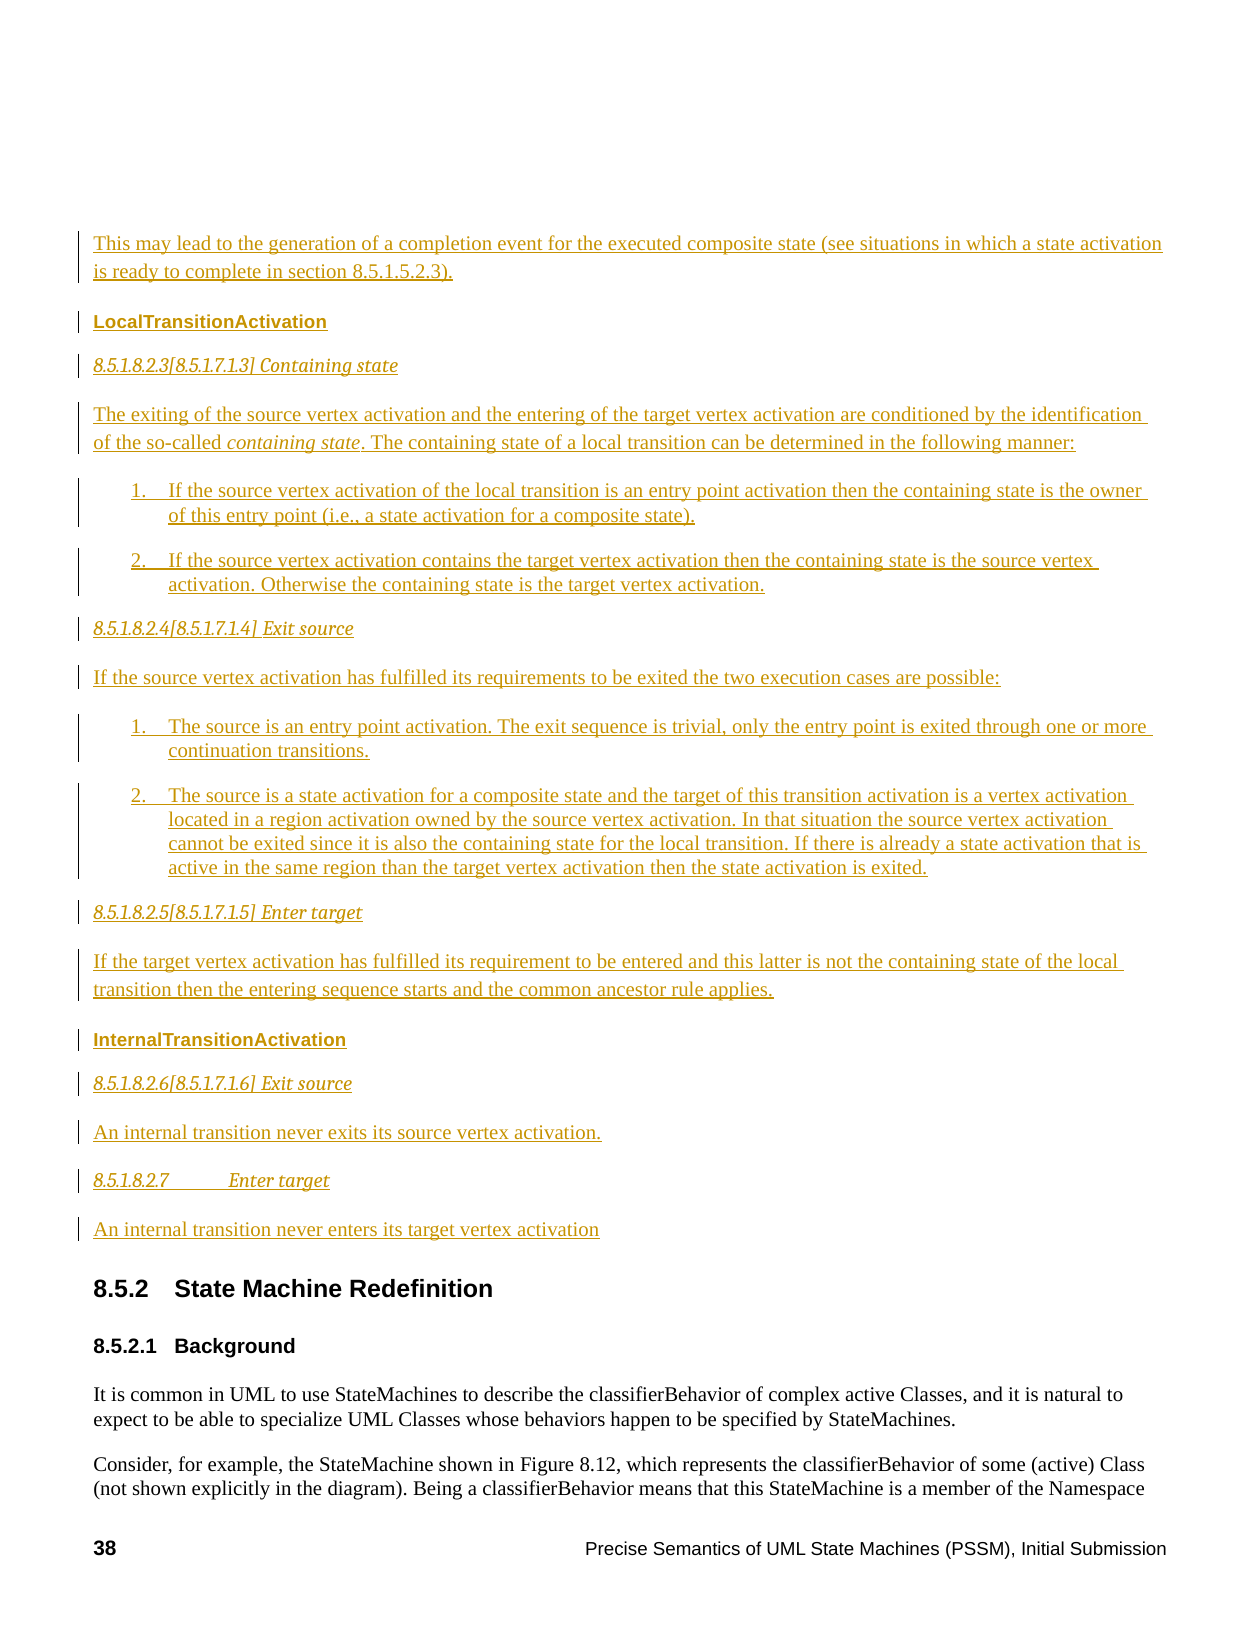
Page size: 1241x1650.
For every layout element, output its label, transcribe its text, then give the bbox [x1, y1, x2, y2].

subtitle Exit source [93, 1072, 1164, 1096]
subtitle Background [93, 1332, 1164, 1357]
list If the source vertex activation of the local transition is an entry point activation then the containing state is the owner of this entry point (i.e., a state activation for a composite state). [131, 478, 1164, 527]
text An internal transition never exits its source vertex activation. [93, 1120, 1164, 1144]
text Consider, for example, the StateMachine shown in Figure 8.12, which represents the classifierBehavior of some (active) Class (not shown explicitly in the diagram). Being a classifierBehavior means that this StateMachine is a member of the Namespace [93, 1452, 1164, 1500]
text If the target vertex activation has fulfilled its requirement to be entered and this latter is not the containing state of the local transition then the entering sequence starts and the common ancestor rule applies. [93, 949, 1164, 1001]
subtitle State Machine Redefinition [93, 1274, 1164, 1303]
subtitle InternalTransitionActivation [93, 1029, 1164, 1051]
text The exiting of the source vertex activation and the entering of the target vertex activation are conditioned by the identification of the so-called containing state. The containing state of a local transition can be determined in the following manner: [93, 402, 1164, 454]
list The source is a state activation for a composite state and the target of this transition activation is a vertex activation located in a region activation owned by the source vertex activation. In that situation the source vertex activation cannot be exited since it is also the containing state for the local transition. If there is already a state activation that is active in the same region than the target vertex activation then the state activation is exited. [131, 783, 1164, 879]
subtitle Enter target [93, 1169, 1164, 1193]
subtitle Exit source [93, 617, 1164, 641]
list If the source vertex activation contains the target vertex activation then the containing state is the source vertex activation. Otherwise the containing state is the target vertex activation. [131, 548, 1164, 596]
subtitle Enter target [93, 900, 1164, 924]
subtitle Containing state [93, 354, 1164, 378]
list The source is an entry point activation. The exit sequence is trivial, only the entry point is exited through one or more continuation transitions. [131, 714, 1164, 762]
text An internal transition never enters its target vertex activation [93, 1217, 1164, 1241]
text It is common in UML to use StateMachines to describe the classifierBehavior of complex active Classes, and it is natural to expect to be able to specialize UML Classes whose behaviors happen to be specified by StateMachines. [93, 1382, 1164, 1431]
subtitle LocalTransitionActivation [93, 311, 1164, 333]
text If the source vertex activation has fulfilled its requirements to be exited the two execution cases are possible: [93, 665, 1164, 689]
text This may lead to the generation of a completion event for the executed composite state (see situations in which a state activation is ready to complete in section 8.5.1.5.2.3). [93, 231, 1164, 283]
